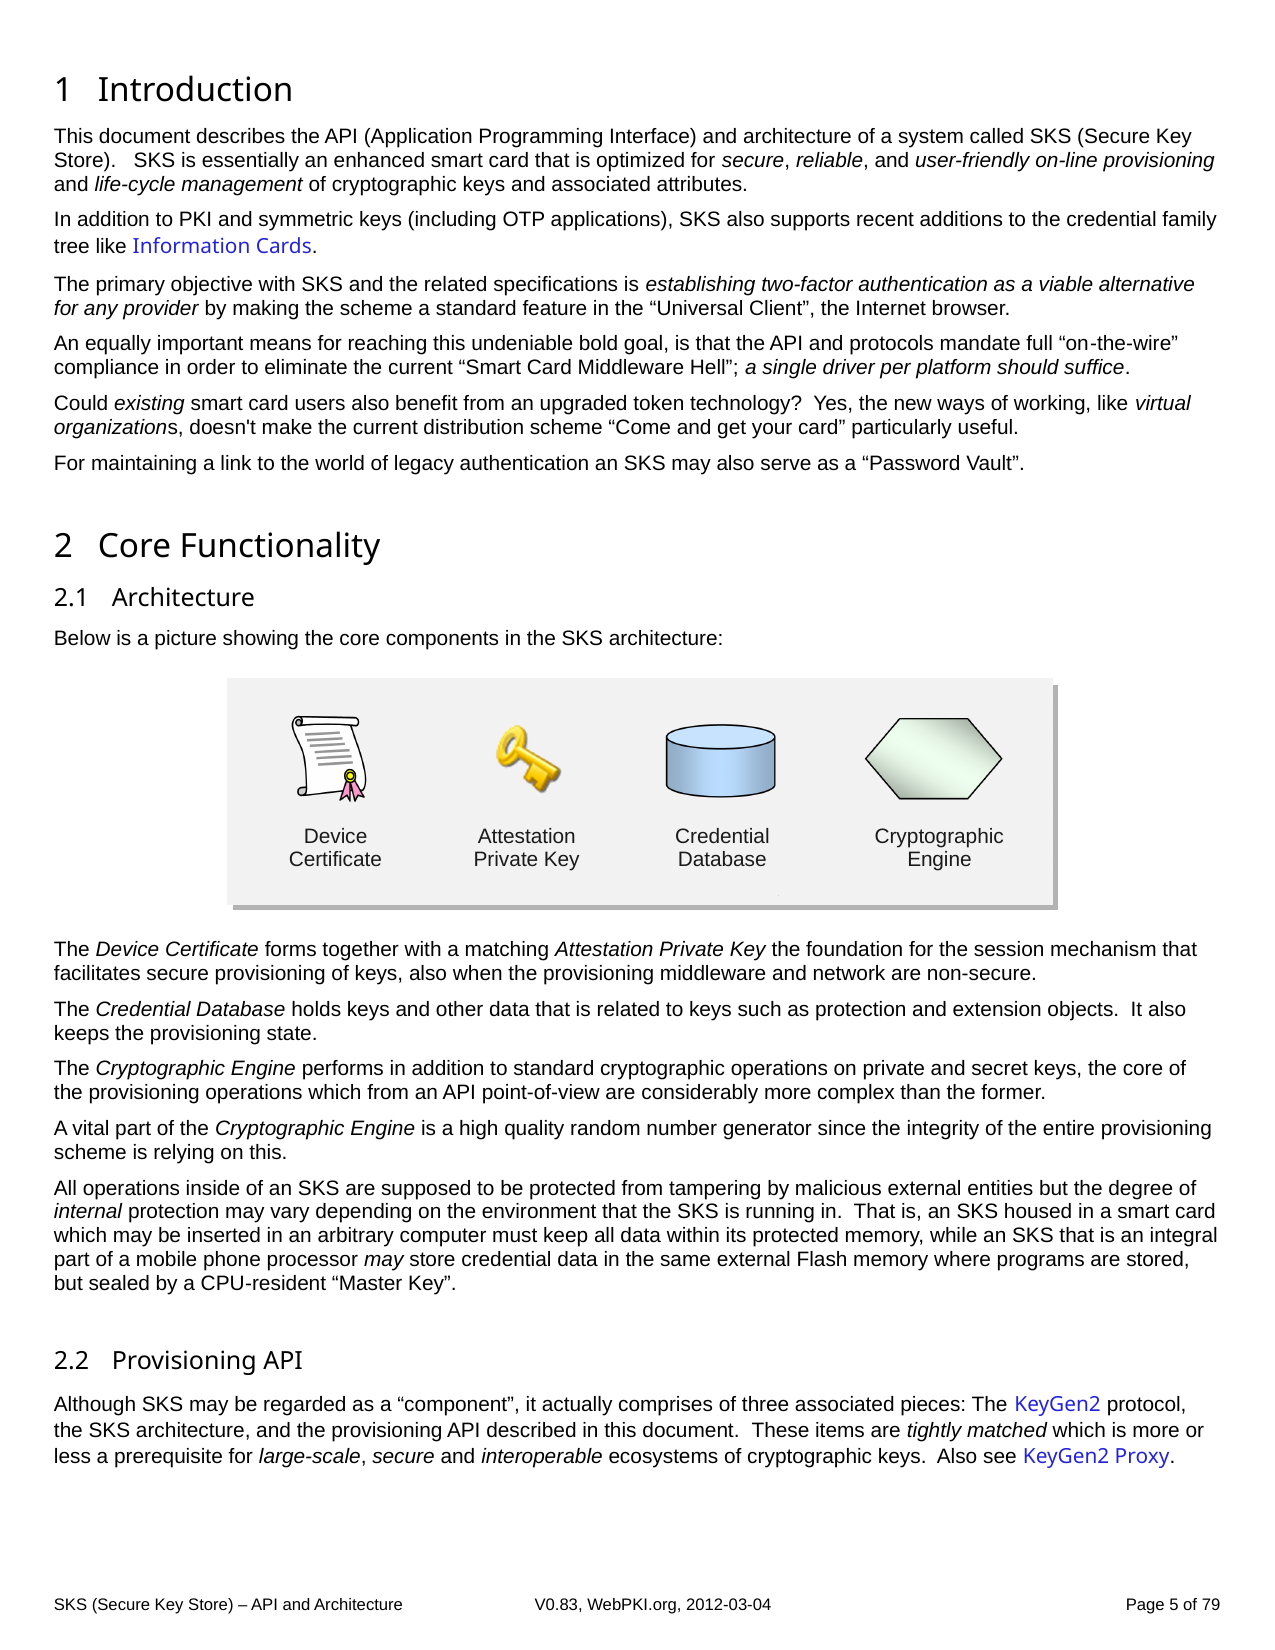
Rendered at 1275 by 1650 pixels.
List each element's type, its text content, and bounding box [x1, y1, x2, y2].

subtitle Provisioning API [54, 1343, 1221, 1377]
text Below is a picture showing the core components in the SKS architecture: [54, 626, 1221, 650]
subtitle Architecture [54, 580, 1221, 614]
text The Credential Database holds keys and other data that is related to keys such as protection and extension objects. It also keeps the provisioning state. [54, 996, 1221, 1044]
text An equally important means for reaching this undeniable bold goal, is that the API and protocols mandate full “on‑the‑wire” compliance in order to eliminate the current “Smart Card Middleware Hell”; a single driver per platform should suffice. [54, 331, 1221, 379]
text The primary objective with SKS and the related specifications is establishing two-factor authentication as a viable alternative for any provider by making the scheme a standard feature in the “Universal Client”, the Internet browser. [54, 271, 1221, 319]
text The Cryptographic Engine performs in addition to standard cryptographic operations on private and secret keys, the core of the provisioning operations which from an API point-of-view are considerably more complex than the former. [54, 1056, 1221, 1104]
text For maintaining a link to the world of legacy authentication an SKS may also serve as a “Password Vault”. [54, 450, 1221, 474]
subtitle Core Functionality [54, 522, 1221, 567]
text Although SKS may be regarded as a “component”, it actually comprises of three associated pieces: The KeyGen2 protocol, the SKS architecture, and the provisioning API described in this document. These items are tightly matched which is more or less a prerequisite for large-scale, secure and interoperable ecosystems of cryptographic keys. Also see KeyGen2 Proxy. [54, 1389, 1221, 1470]
text The Device Certificate forms together with a matching Attestation Private Key the foundation for the session mechanism that facilitates secure provisioning of keys, also when the provisioning middleware and network are non-secure. [54, 662, 1221, 984]
text In addition to PKI and symmetric keys (including OTP applications), SKS also supports recent additions to the credential family tree like Information Cards. [54, 207, 1221, 259]
text This document describes the API (Application Programming Interface) and architecture of a system called SKS (Secure Key Store). SKS is essentially an enhanced smart card that is optimized for secure, reliable, and user-friendly on-line provisioning and life-cycle management of cryptographic keys and associated attributes. [54, 123, 1221, 195]
text All operations inside of an SKS are supposed to be protected from tampering by malicious external entities but the degree of internal protection may vary depending on the environment that the SKS is running in. That is, an SKS housed in a smart card which may be inserted in an arbitrary computer must keep all data within its protected memory, while an SKS that is an integral part of a mobile phone processor may store credential data in the same external Flash memory where programs are stored, but sealed by a CPU‑resident “Master Key”. [54, 1175, 1221, 1295]
text Could existing smart card users also benefit from an upgraded token technology? Yes, the new ways of working, like virtual organizations, doesn't make the current distribution scheme “Come and get your card” particularly useful. [54, 391, 1221, 439]
text A vital part of the Cryptographic Engine is a high quality random number generator since the integrity of the entire provisioning scheme is relying on this. [54, 1116, 1221, 1164]
subtitle Introduction [54, 66, 1221, 111]
